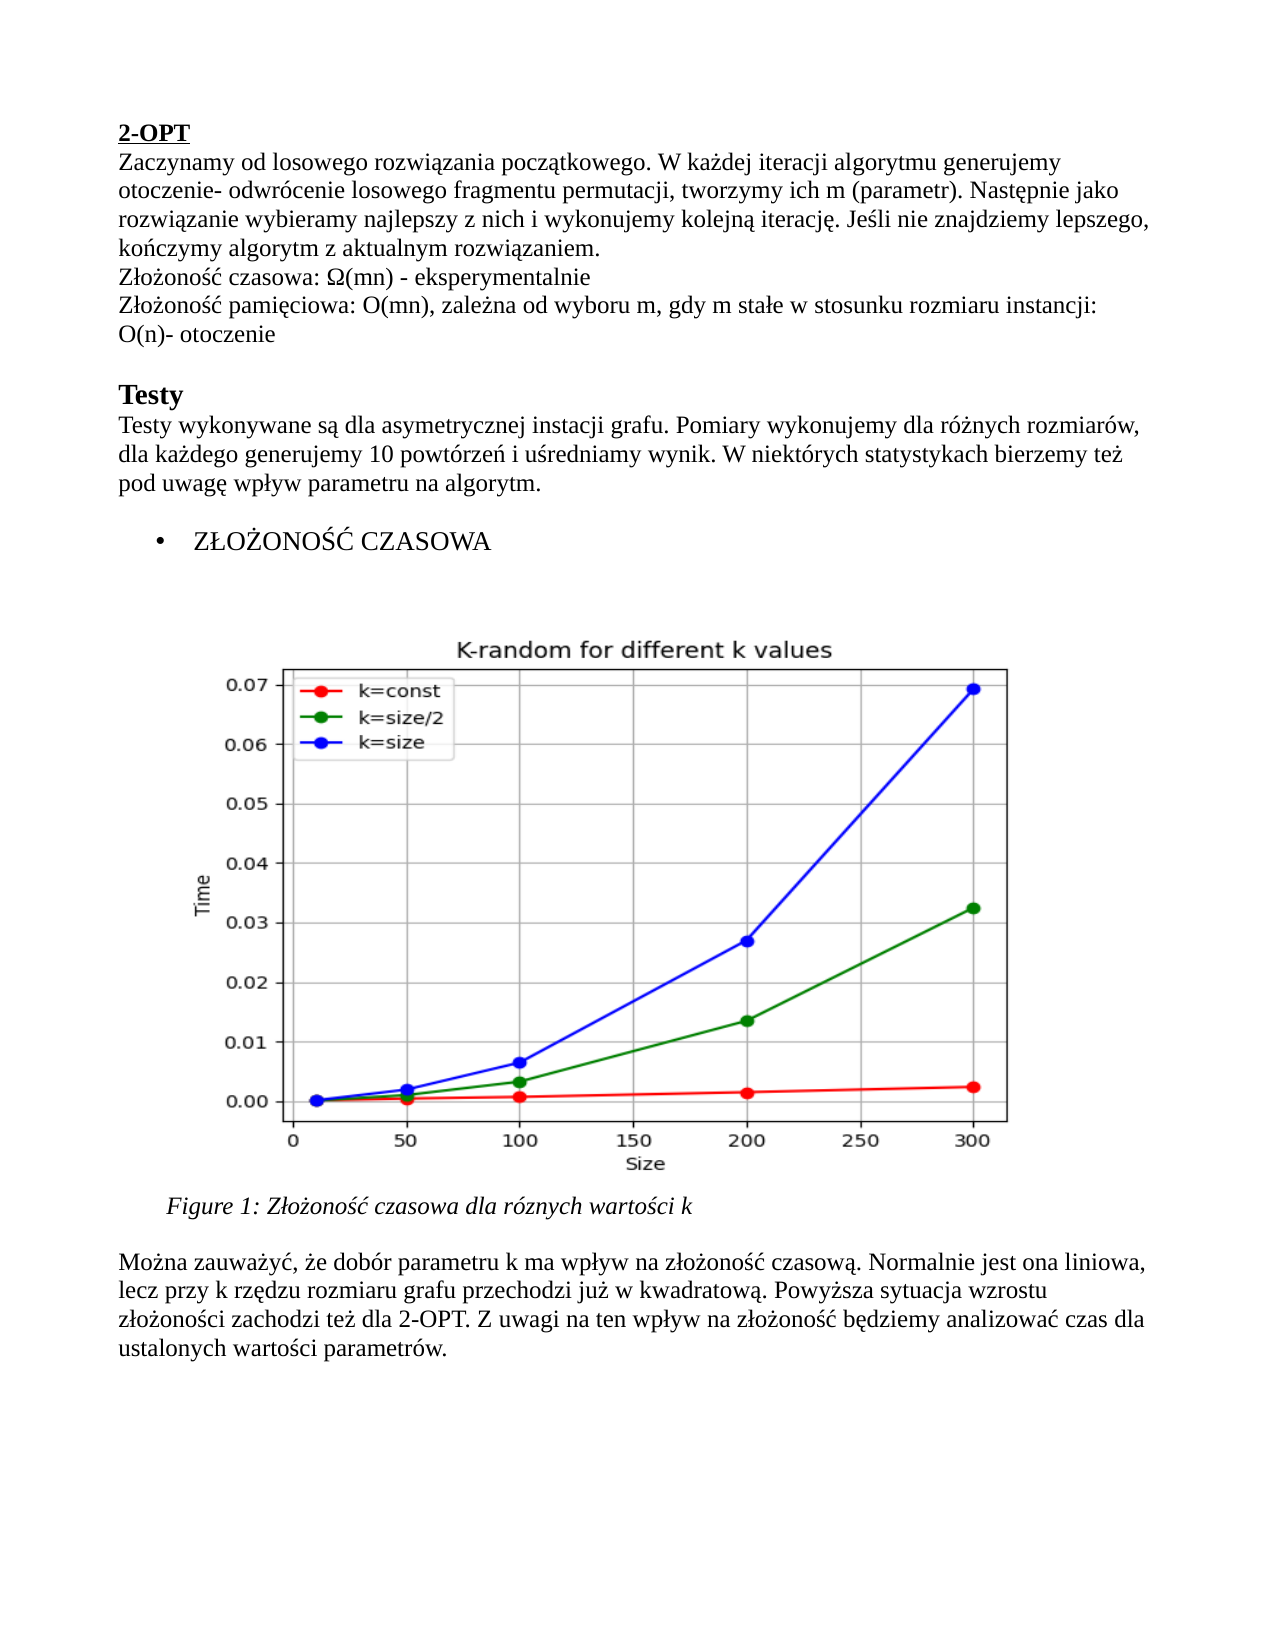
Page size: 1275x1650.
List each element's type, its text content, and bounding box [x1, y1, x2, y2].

text Złożoność czasowa: Ω(mn) - eksperymentalnie [118, 262, 1157, 291]
text Można zauważyć, że dobór parametru k ma wpływ na złożoność czasową. Normalnie jest ona liniowa, lecz przy k rzędzu rozmiaru grafu przechodzi już w kwadratową. Powyższa sytuacja wzrostu złożoności zachodzi też dla 2-OPT. Z uwagi na ten wpływ na złożoność będziemy analizować czas dla ustalonych wartości parametrów. [118, 1247, 1157, 1362]
text Testy wykonywane są dla asymetrycznej instacji grafu. Pomiary wykonujemy dla różnych rozmiarów, dla każdego generujemy 10 powtórzeń i uśredniamy wynik. W niektórych statystykach bierzemy też pod uwagę wpływ parametru na algorytm. [118, 410, 1157, 497]
text 2-OPT [118, 118, 1157, 147]
text Testy [118, 377, 1157, 410]
text Złożoność pamięciowa: O(mn), zależna od wyboru m, gdy m stałe w stosunku rozmiaru instancji: O(n)- otoczenie [118, 291, 1157, 348]
text Zaczynamy od losowego rozwiązania początkowego. W każdej iteracji algorytmu generujemy otoczenie- odwrócenie losowego fragmentu permutacji, tworzymy ich m (parametr). Następnie jako rozwiązanie wybieramy najlepszy z nich i wykonujemy kolejną iterację. Jeśli nie znajdziemy lepszego, kończymy algorytm z aktualnym rozwiązaniem. [118, 147, 1157, 262]
text Figure 1: Złożoność czasowa dla róznych wartości k [166, 1186, 1099, 1220]
picture [166, 598, 1100, 1186]
list ZŁOŻONOŚĆ CZASOWA [156, 525, 1157, 557]
